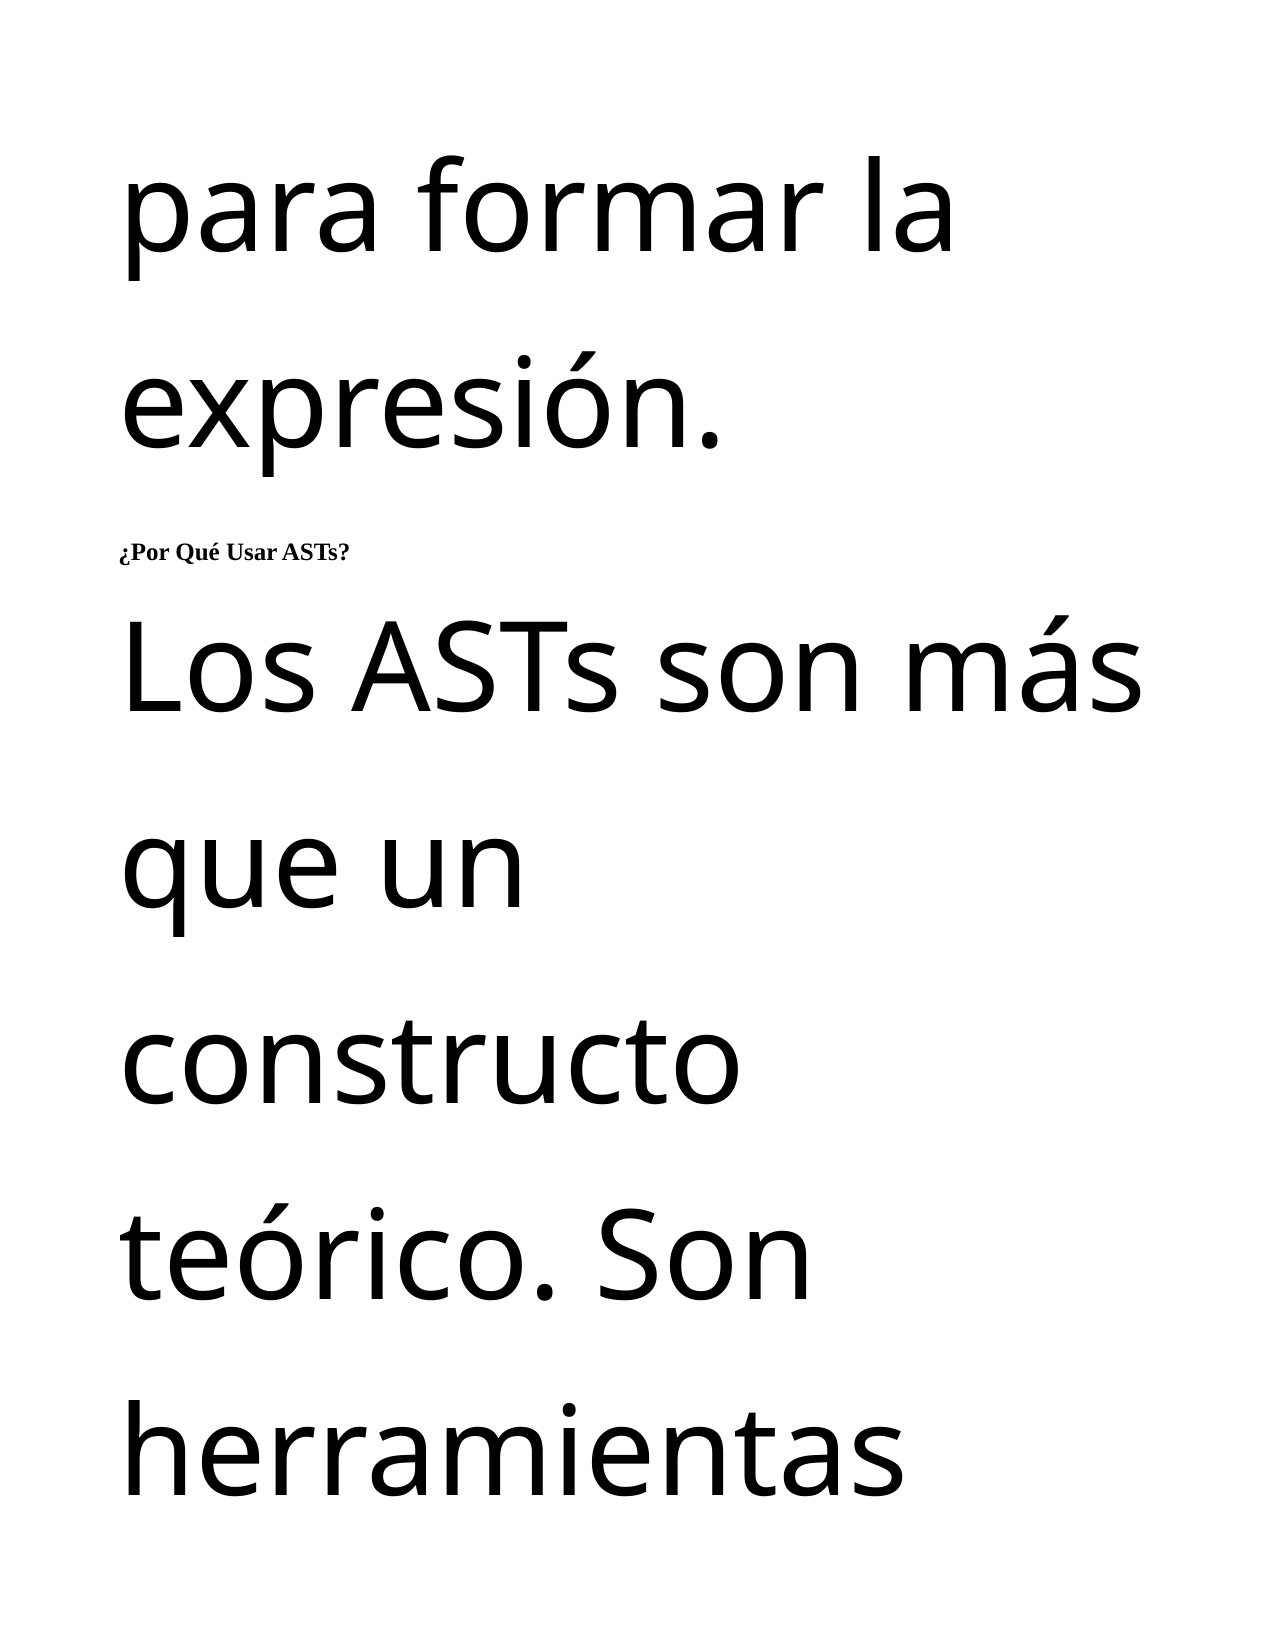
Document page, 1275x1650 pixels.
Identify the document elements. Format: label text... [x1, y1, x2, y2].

text Los ASTs son más que un constructo teórico. Son herramientas [118, 578, 1157, 1532]
text para formar la expresión. [118, 118, 1157, 484]
subtitle ¿Por Qué Usar ASTs? [118, 537, 1157, 566]
